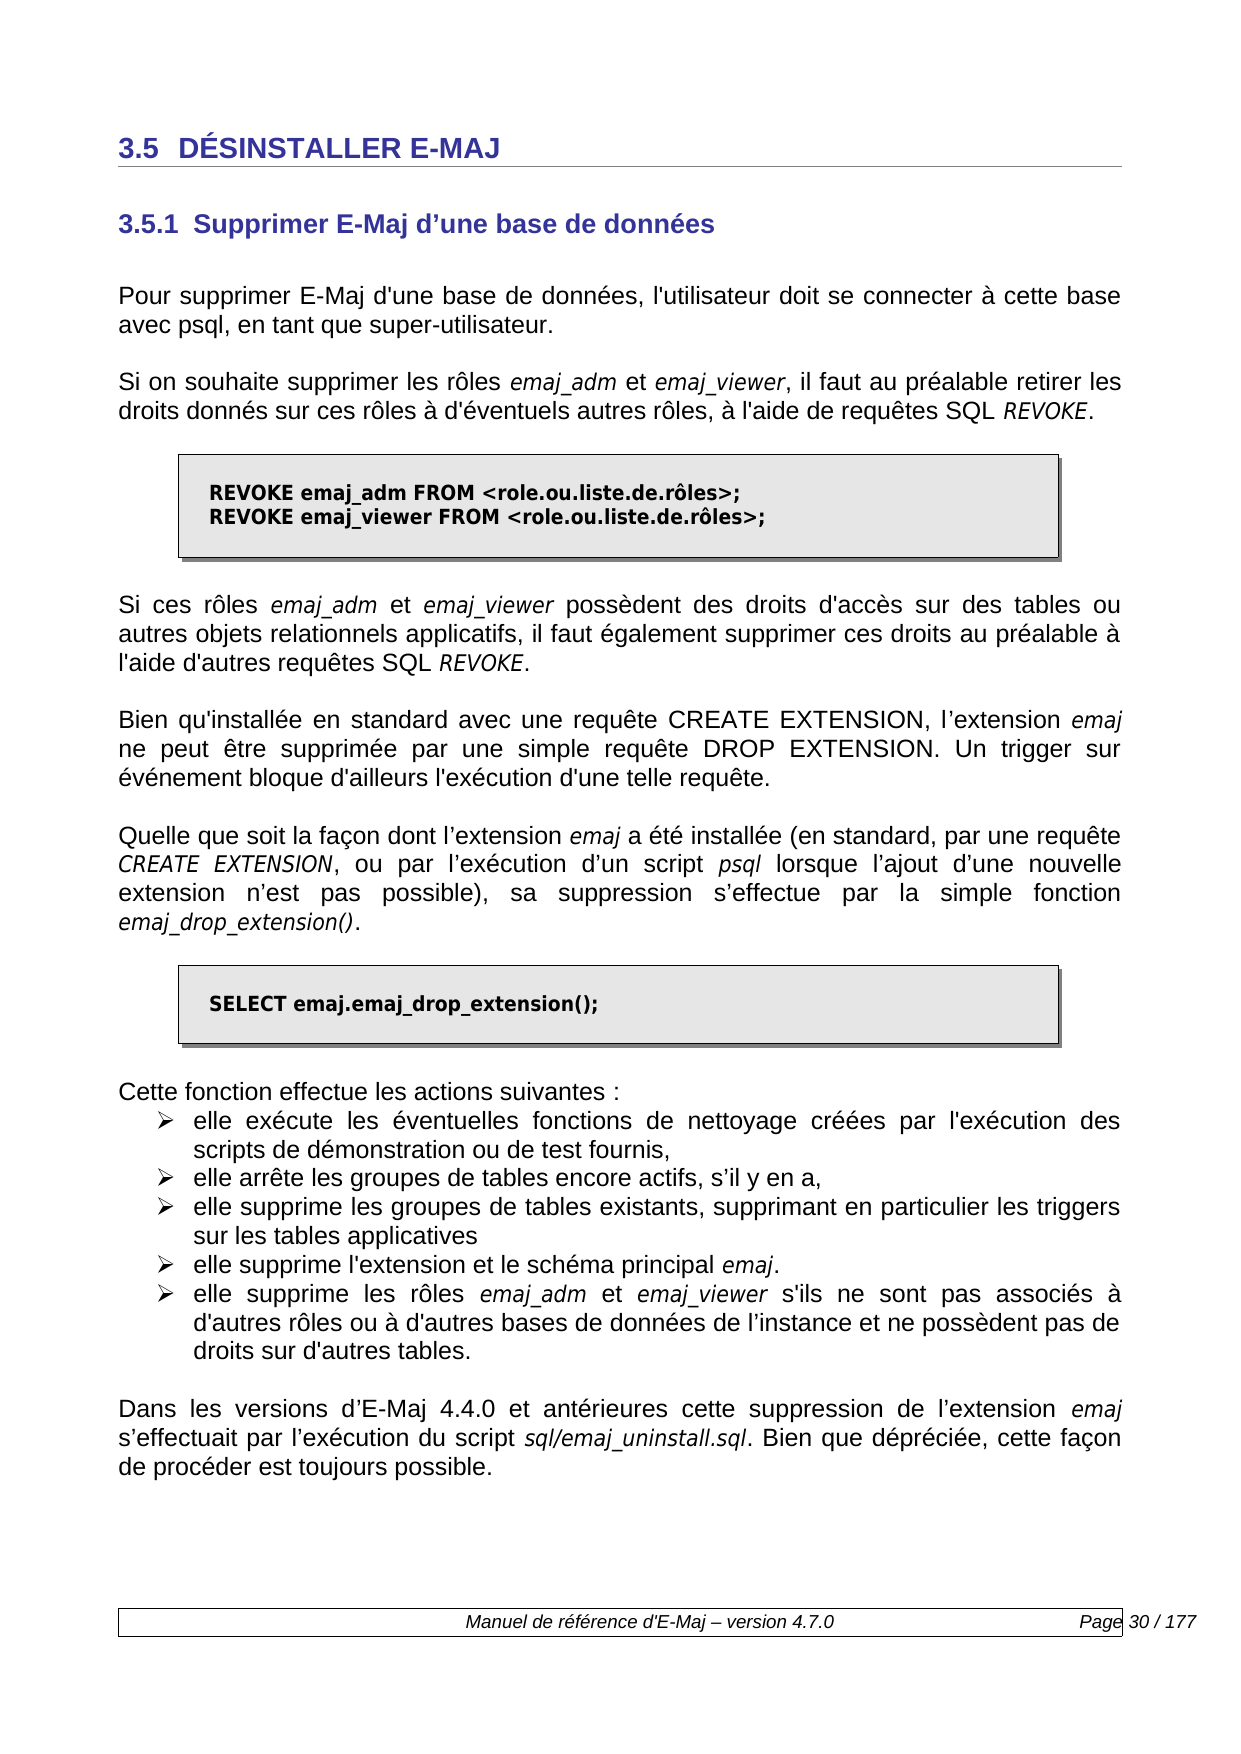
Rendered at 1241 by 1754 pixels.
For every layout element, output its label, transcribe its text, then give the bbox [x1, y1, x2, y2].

text SELECT emaj.emaj_drop_extension(); [179, 989, 1058, 1013]
text Dans les versions d’E-Maj 4.4.0 et antérieures cette suppression de l’extension emaj s’effectuait par l’exécution du script sql/emaj_uninstall.sql. Bien que dépréciée, cette façon de procéder est toujours possible. [118, 1394, 1122, 1480]
list elle supprime les rôles emaj_adm et emaj_viewer s'ils ne sont pas associés à d'autres rôles ou à d'autres bases de données de l’instance et ne possèdent pas de droits sur d'autres tables. [156, 1279, 1122, 1365]
list elle supprime les groupes de tables existants, supprimant en particulier les triggers sur les tables applicatives [156, 1192, 1122, 1250]
text Quelle que soit la façon dont l’extension emaj a été installée (en standard, par une requête CREATE EXTENSION, ou par l’exécution d’un script psql lorsque l’ajout d’une nouvelle extension n’est pas possible), sa suppression s’effectue par la simple fonction emaj_drop_extension(). [118, 821, 1122, 936]
subtitle Désinstaller E-Maj [118, 131, 1122, 166]
text Bien qu'installée en standard avec une requête CREATE EXTENSION, l’extension emaj ne peut être supprimée par une simple requête DROP EXTENSION. Un trigger sur événement bloque d'ailleurs l'exécution d'une telle requête. [118, 706, 1122, 792]
text Cette fonction effectue les actions suivantes : [118, 1077, 1122, 1106]
subtitle Supprimer E-Maj d’une base de données [118, 208, 1122, 240]
list elle supprime l'extension et le schéma principal emaj. [156, 1250, 1122, 1279]
text Si on souhaite supprimer les rôles emaj_adm et emaj_viewer, il faut au préalable retirer les droits donnés sur ces rôles à d'éventuels autres rôles, à l'aide de requêtes SQL REVOKE. [118, 367, 1122, 425]
text REVOKE emaj_adm FROM <role.ou.liste.de.rôles>; [179, 478, 1058, 502]
text Pour supprimer E-Maj d'une base de données, l'utilisateur doit se connecter à cette base avec psql, en tant que super-utilisateur. [118, 281, 1122, 338]
text REVOKE emaj_viewer FROM <role.ou.liste.de.rôles>; [179, 502, 1058, 527]
list elle exécute les éventuelles fonctions de nettoyage créées par l'exécution des scripts de démonstration ou de test fournis, [156, 1106, 1122, 1163]
text Si ces rôles emaj_adm et emaj_viewer possèdent des droits d'accès sur des tables ou autres objets relationnels applicatifs, il faut également supprimer ces droits au préalable à l'aide d'autres requêtes SQL REVOKE. [118, 590, 1122, 677]
list elle arrête les groupes de tables encore actifs, s’il y en a, [156, 1163, 1122, 1192]
